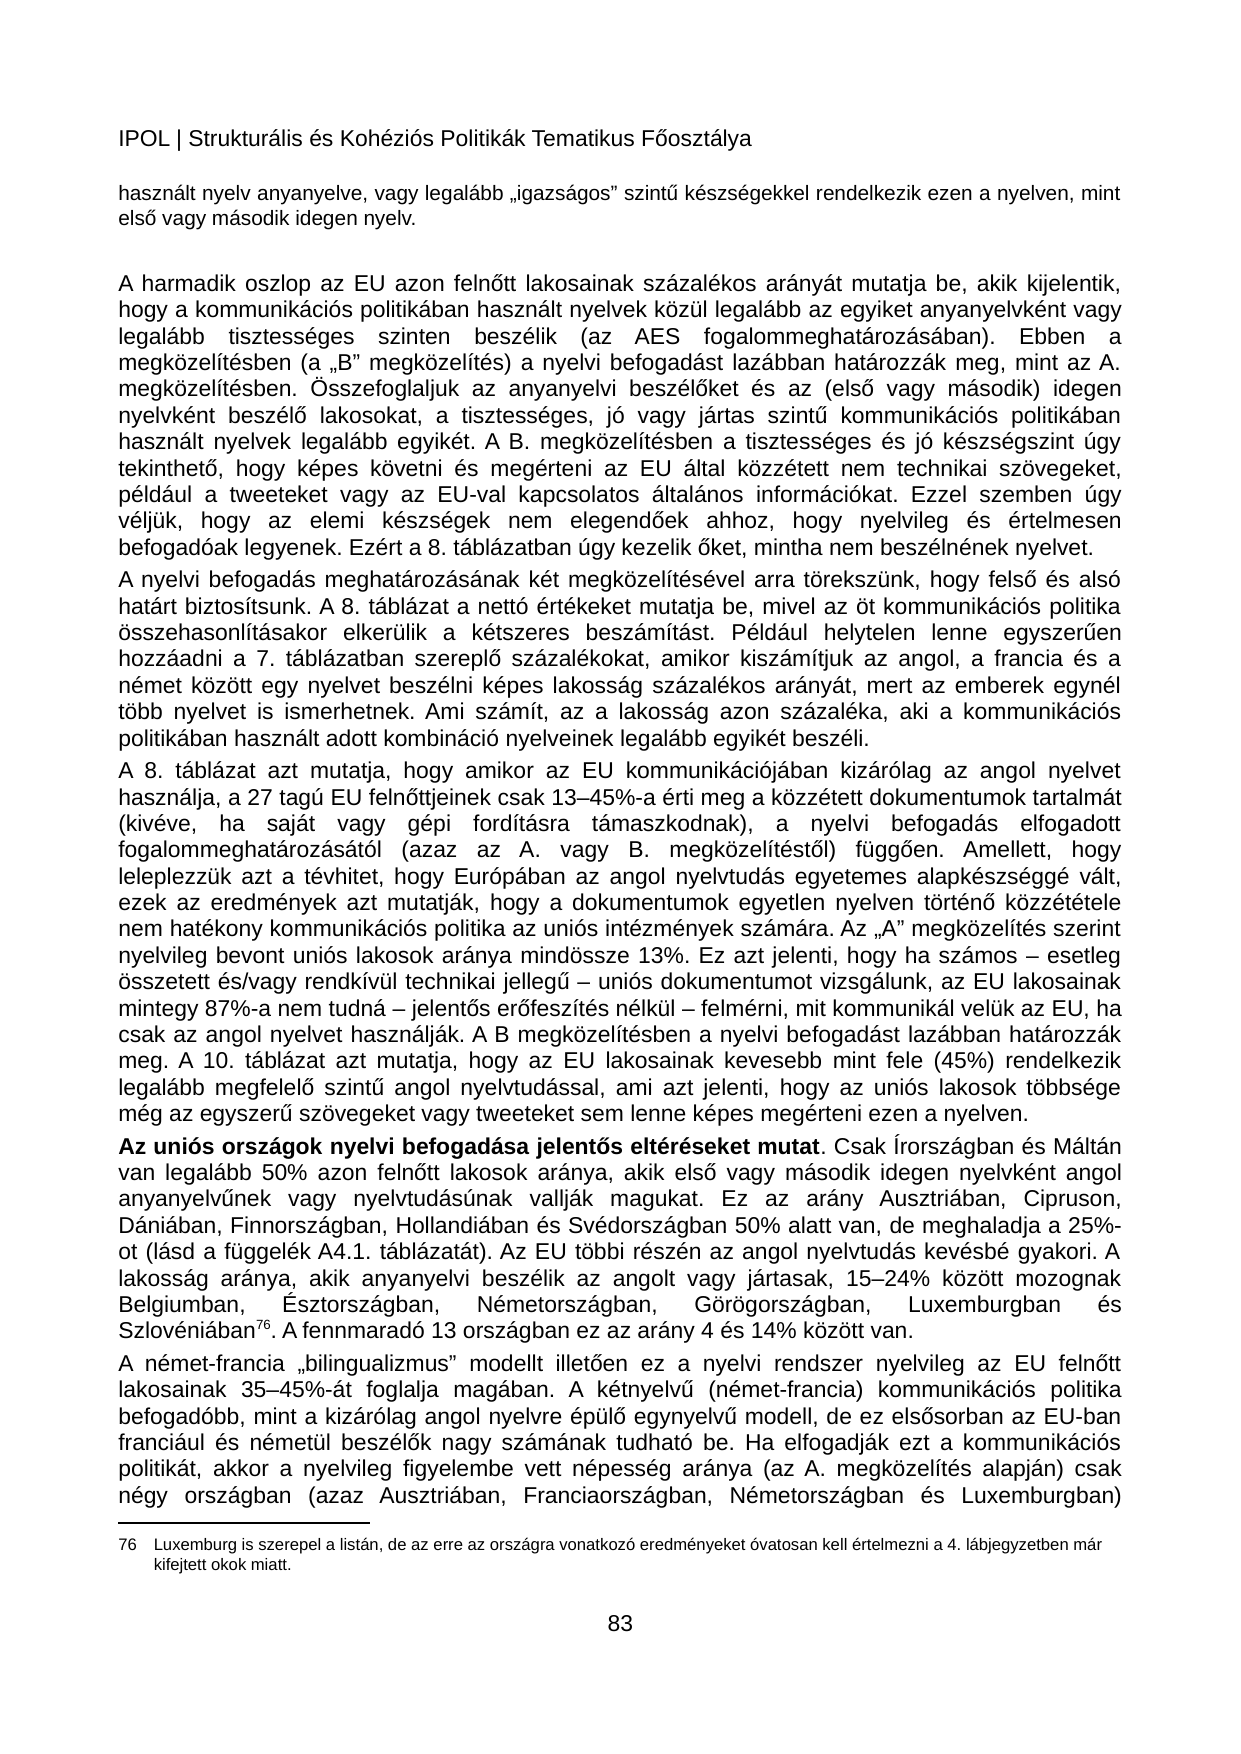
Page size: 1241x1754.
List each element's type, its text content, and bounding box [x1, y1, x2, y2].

text A 8. táblázat azt mutatja, hogy amikor az EU kommunikációjában kizárólag az angol nyelvet használja, a 27 tagú EU felnőttjeinek csak 13–45%-a érti meg a közzétett dokumentumok tartalmát (kivéve, ha saját vagy gépi fordításra támaszkodnak), a nyelvi befogadás elfogadott fogalommeghatározásától (azaz az A. vagy B. megközelítéstől) függően. Amellett, hogy leleplezzük azt a tévhitet, hogy Európában az angol nyelvtudás egyetemes alapkészséggé vált, ezek az eredmények azt mutatják, hogy a dokumentumok egyetlen nyelven történő közzététele nem hatékony kommunikációs politika az uniós intézmények számára. Az „A” megközelítés szerint nyelvileg bevont uniós lakosok aránya mindössze 13%. Ez azt jelenti, hogy ha számos – esetleg összetett és/vagy rendkívül technikai jellegű – uniós dokumentumot vizsgálunk, az EU lakosainak mintegy 87%-a nem tudná – jelentős erőfeszítés nélkül – felmérni, mit kommunikál velük az EU, ha csak az angol nyelvet használják. A B megközelítésben a nyelvi befogadást lazábban határozzák meg. A 10. táblázat azt mutatja, hogy az EU lakosainak kevesebb mint fele (45%) rendelkezik legalább megfelelő szintű angol nyelvtudással, ami azt jelenti, hogy az uniós lakosok többsége még az egyszerű szövegeket vagy tweeteket sem lenne képes megérteni ezen a nyelven. [118, 757, 1122, 1126]
text A német-francia „bilingualizmus” modellt illetően ez a nyelvi rendszer nyelvileg az EU felnőtt lakosainak 35–45%-át foglalja magában. A kétnyelvű (német-francia) kommunikációs politika befogadóbb, mint a kizárólag angol nyelvre épülő egynyelvű modell, de ez elsősorban az EU-ban franciául és németül beszélők nagy számának tudható be. Ha elfogadják ezt a kommunikációs politikát, akkor a nyelvileg figyelembe vett népesség aránya (az A. megközelítés alapján) csak négy országban (azaz Ausztriában, Franciaországban, Németországban és Luxemburgban) [118, 1350, 1122, 1508]
text A nyelvi befogadás meghatározásának két megközelítésével arra törekszünk, hogy felső és alsó határt biztosítsunk. A 8. táblázat a nettó értékeket mutatja be, mivel az öt kommunikációs politika összehasonlításakor elkerülik a kétszeres beszámítást. Például helytelen lenne egyszerűen hozzáadni a 7. táblázatban szereplő százalékokat, amikor kiszámítjuk az angol, a francia és a német között egy nyelvet beszélni képes lakosság százalékos arányát, mert az emberek egynél több nyelvet is ismerhetnek. Ami számít, az a lakosság azon százaléka, aki a kommunikációs politikában használt adott kombináció nyelveinek legalább egyikét beszéli. [118, 566, 1122, 751]
text A harmadik oszlop az EU azon felnőtt lakosainak százalékos arányát mutatja be, akik kijelentik, hogy a kommunikációs politikában használt nyelvek közül legalább az egyiket anyanyelvként vagy legalább tisztességes szinten beszélik (az AES fogalommeghatározásában). Ebben a megközelítésben (a „B” megközelítés) a nyelvi befogadást lazábban határozzák meg, mint az A. megközelítésben. Összefoglaljuk az anyanyelvi beszélőket és az (első vagy második) idegen nyelvként beszélő lakosokat, a tisztességes, jó vagy jártas szintű kommunikációs politikában használt nyelvek legalább egyikét. A B. megközelítésben a tisztességes és jó készségszint úgy tekinthető, hogy képes követni és megérteni az EU által közzétett nem technikai szövegeket, például a tweeteket vagy az EU-val kapcsolatos általános információkat. Ezzel szemben úgy véljük, hogy az elemi készségek nem elegendőek ahhoz, hogy nyelvileg és értelmesen befogadóak legyenek. Ezért a 8. táblázatban úgy kezelik őket, mintha nem beszélnének nyelvet. [118, 270, 1122, 560]
text Az uniós országok nyelvi befogadása jelentős eltéréseket mutat. Csak Írországban és Máltán van legalább 50% azon felnőtt lakosok aránya, akik első vagy második idegen nyelvként angol anyanyelvűnek vagy nyelvtudásúnak vallják magukat. Ez az arány Ausztriában, Cipruson, Dániában, Finnországban, Hollandiában és Svédországban 50% alatt van, de meghaladja a 25%-ot (lásd a függelék A4.1. táblázatát). Az EU többi részén az angol nyelvtudás kevésbé gyakori. A lakosság aránya, akik anyanyelvi beszélik az angolt vagy jártasak, 15–24% között mozognak Belgiumban, Észtországban, Németországban, Görögországban, Luxemburgban és Szlovéniában. A fennmaradó 13 országban ez az arány 4 és 14% között van. [118, 1133, 1122, 1343]
text Luxemburg is szerepel a listán, de az erre az országra vonatkozó eredményeket óvatosan kell értelmezni a 4. lábjegyzetben már kifejtett okok miatt. [118, 1535, 1122, 1573]
text használt nyelv anyanyelve, vagy legalább „igazságos” szintű készségekkel rendelkezik ezen a nyelven, mint első vagy második idegen nyelv. [118, 180, 1122, 231]
